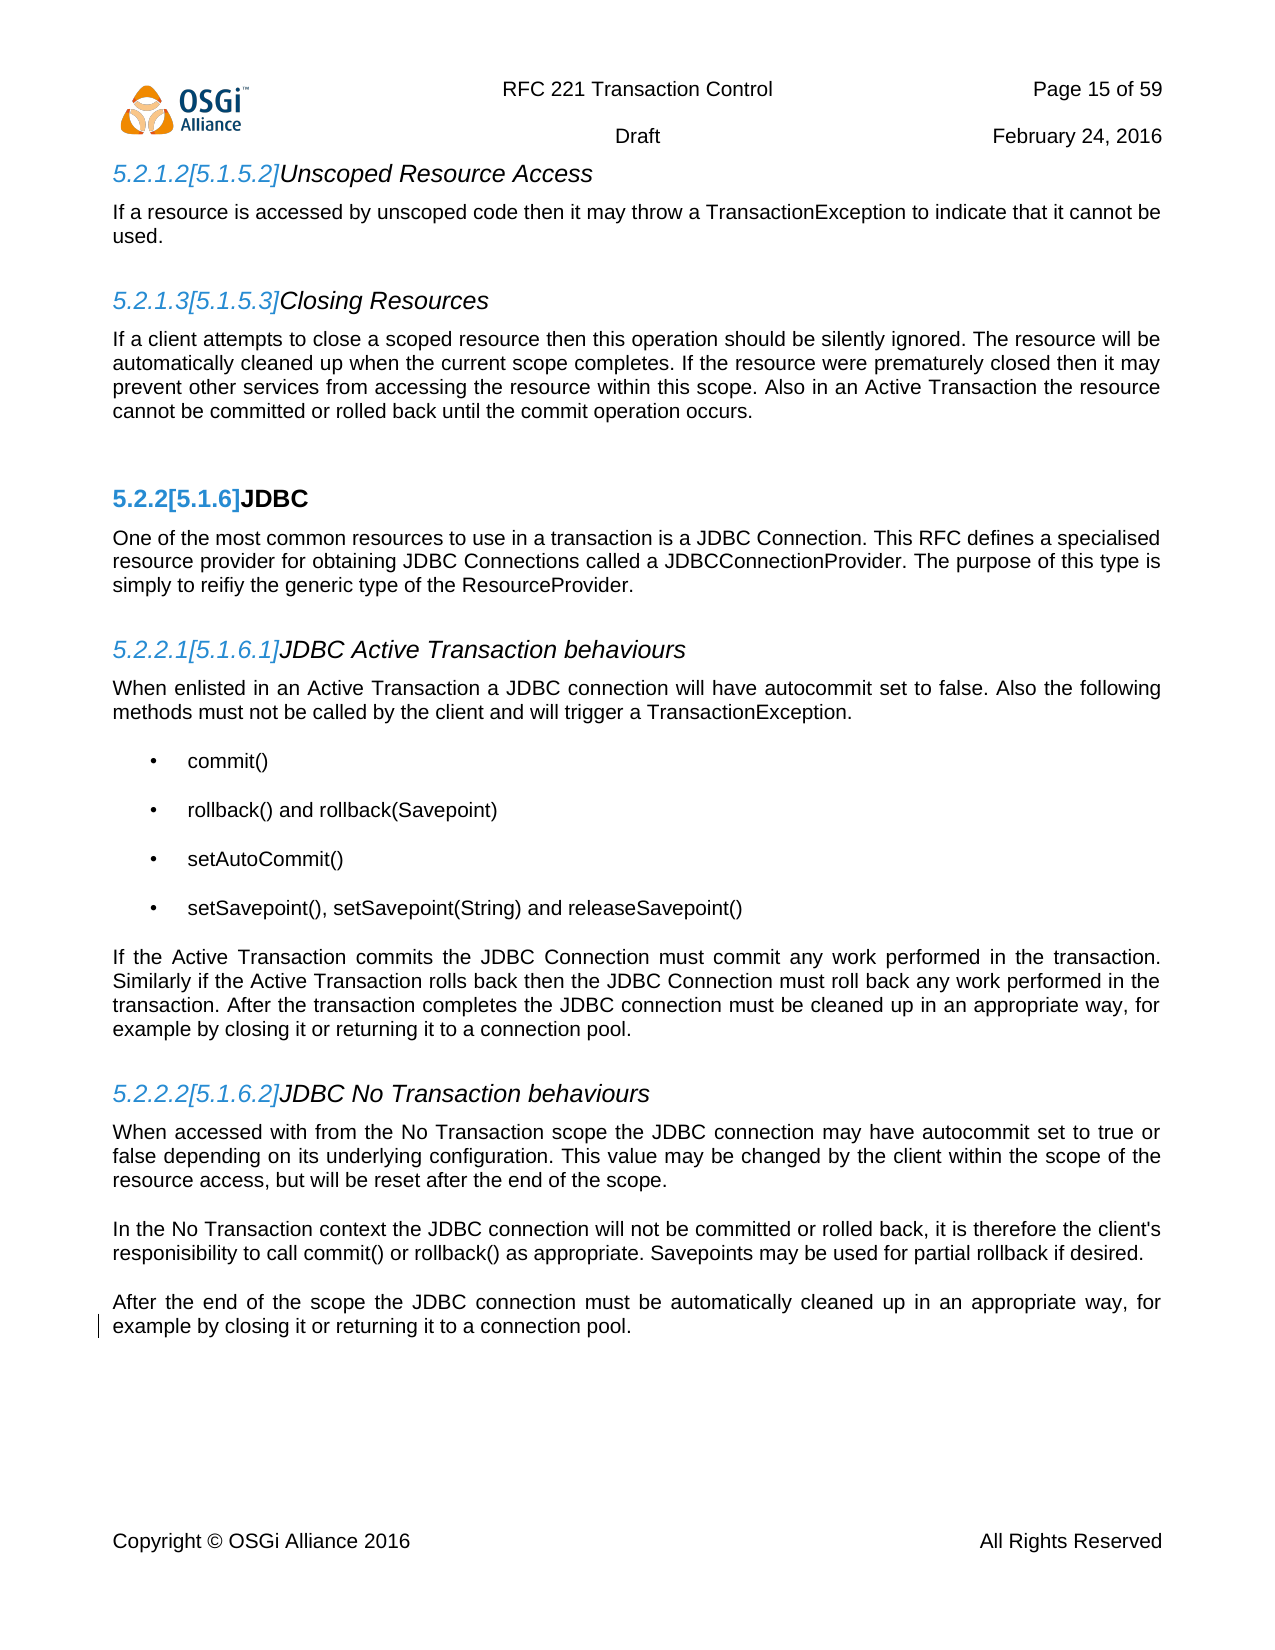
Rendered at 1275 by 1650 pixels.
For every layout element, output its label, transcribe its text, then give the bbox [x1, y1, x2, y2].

subtitle JDBC [112, 484, 1162, 513]
list setSavepoint(), setSavepoint(String) and releaseSavepoint() [150, 896, 1162, 920]
list commit() [150, 749, 1162, 773]
subtitle JDBC Active Transaction behaviours [112, 635, 1162, 663]
text In the No Transaction context the JDBC connection will not be committed or rolled back, it is therefore the client's responisibility to call commit() or rollback() as appropriate. Savepoints may be used for partial rollback if desired. [112, 1217, 1162, 1264]
text After the end of the scope the JDBC connection must be automatically cleaned up in an appropriate way, for example by closing it or returning it to a connection pool. [112, 1289, 1162, 1337]
text One of the most common resources to use in a transaction is a JDBC Connection. This RFC defines a specialised resource provider for obtaining JDBC Connections called a JDBCConnectionProvider. The purpose of this type is simply to reifiy the generic type of the ResourceProvider. [112, 525, 1162, 597]
text If the Active Transaction commits the JDBC Connection must commit any work performed in the transaction. Similarly if the Active Transaction rolls back then the JDBC Connection must roll back any work performed in the transaction. After the transaction completes the JDBC connection must be cleaned up in an appropriate way, for example by closing it or returning it to a connection pool. [112, 945, 1162, 1041]
list rollback() and rollback(Savepoint) [150, 798, 1162, 822]
subtitle Closing Resources [112, 286, 1162, 314]
picture [113, 78, 257, 142]
text When accessed with from the No Transaction scope the JDBC connection may have autocommit set to true or false depending on its underlying configuration. This value may be changed by the client within the scope of the resource access, but will be reset after the end of the scope. [112, 1120, 1162, 1192]
text When enlisted in an Active Transaction a JDBC connection will have autocommit set to false. Also the following methods must not be called by the client and will trigger a TransactionException. [112, 676, 1162, 724]
list setAutoCommit() [150, 847, 1162, 871]
text If a resource is accessed by unscoped code then it may throw a TransactionException to indicate that it cannot be used. [112, 200, 1162, 248]
subtitle Unscoped Resource Access [112, 159, 1162, 188]
text If a client attempts to close a scoped resource then this operation should be silently ignored. The resource will be automatically cleaned up when the current scope completes. If the resource were prematurely closed then it may prevent other services from accessing the resource within this scope. Also in an Active Transaction the resource cannot be committed or rolled back until the commit operation occurs. [112, 327, 1162, 423]
subtitle JDBC No Transaction behaviours [112, 1078, 1162, 1107]
